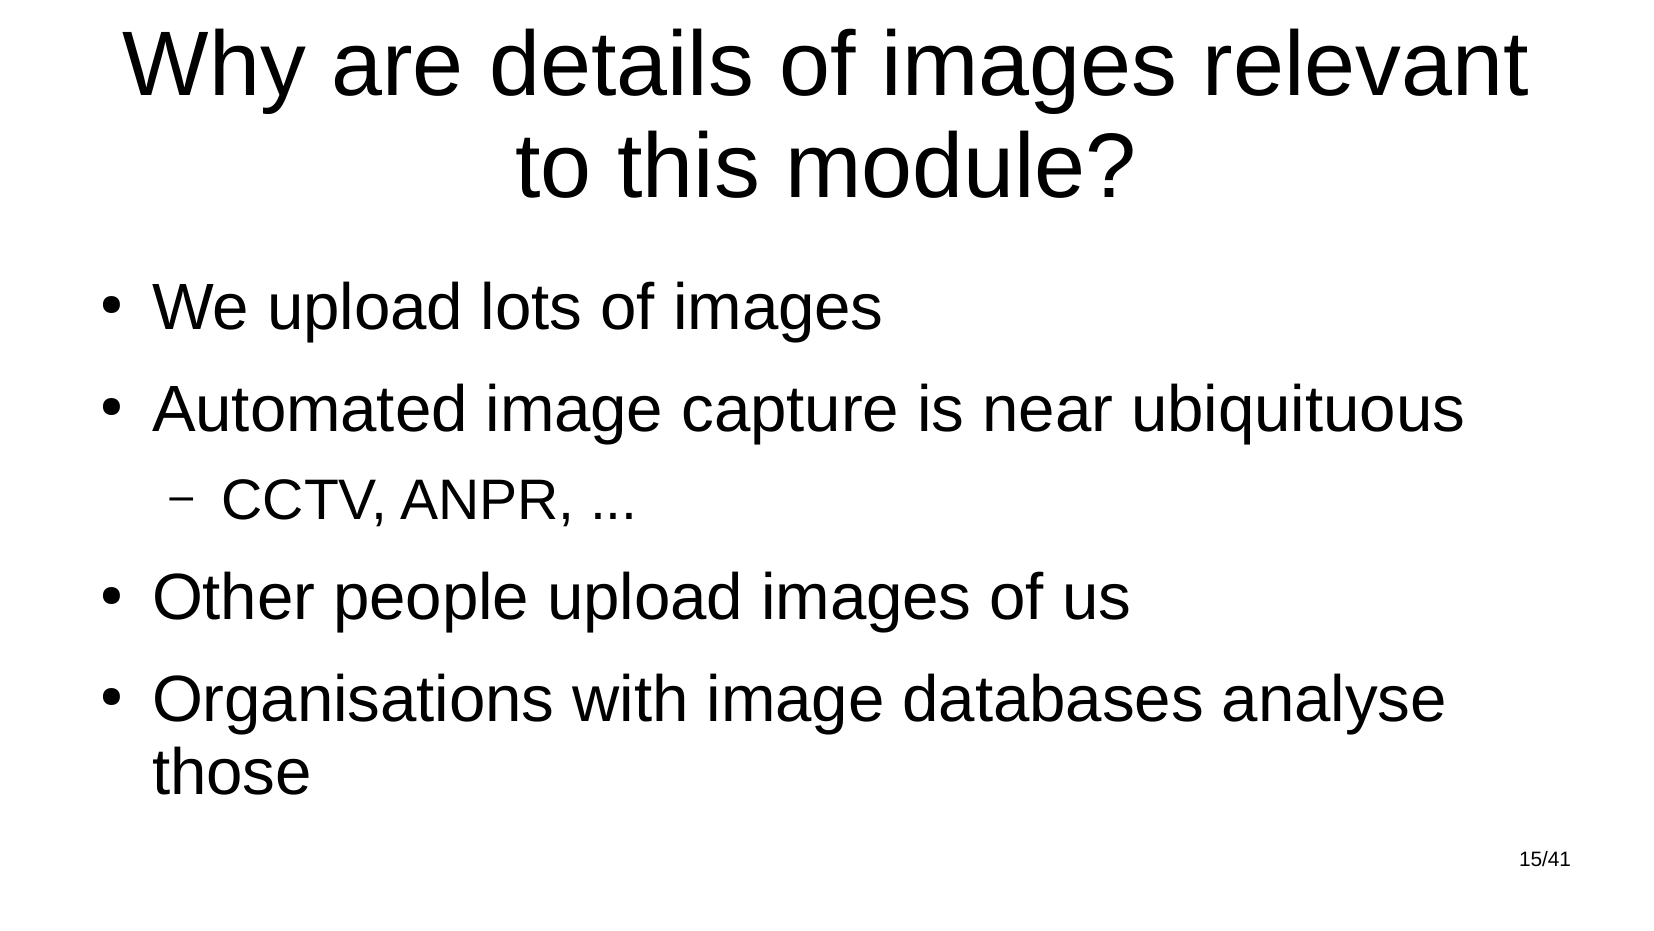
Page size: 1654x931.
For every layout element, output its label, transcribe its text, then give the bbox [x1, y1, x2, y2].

title Why are details of images relevant to this module? [82, 12, 1571, 218]
list We upload lots of images Automated image capture is near ubiquituous CCTV, ANPR, ... Other people upload images of us Organisations with image databases analyse those [82, 270, 1571, 811]
